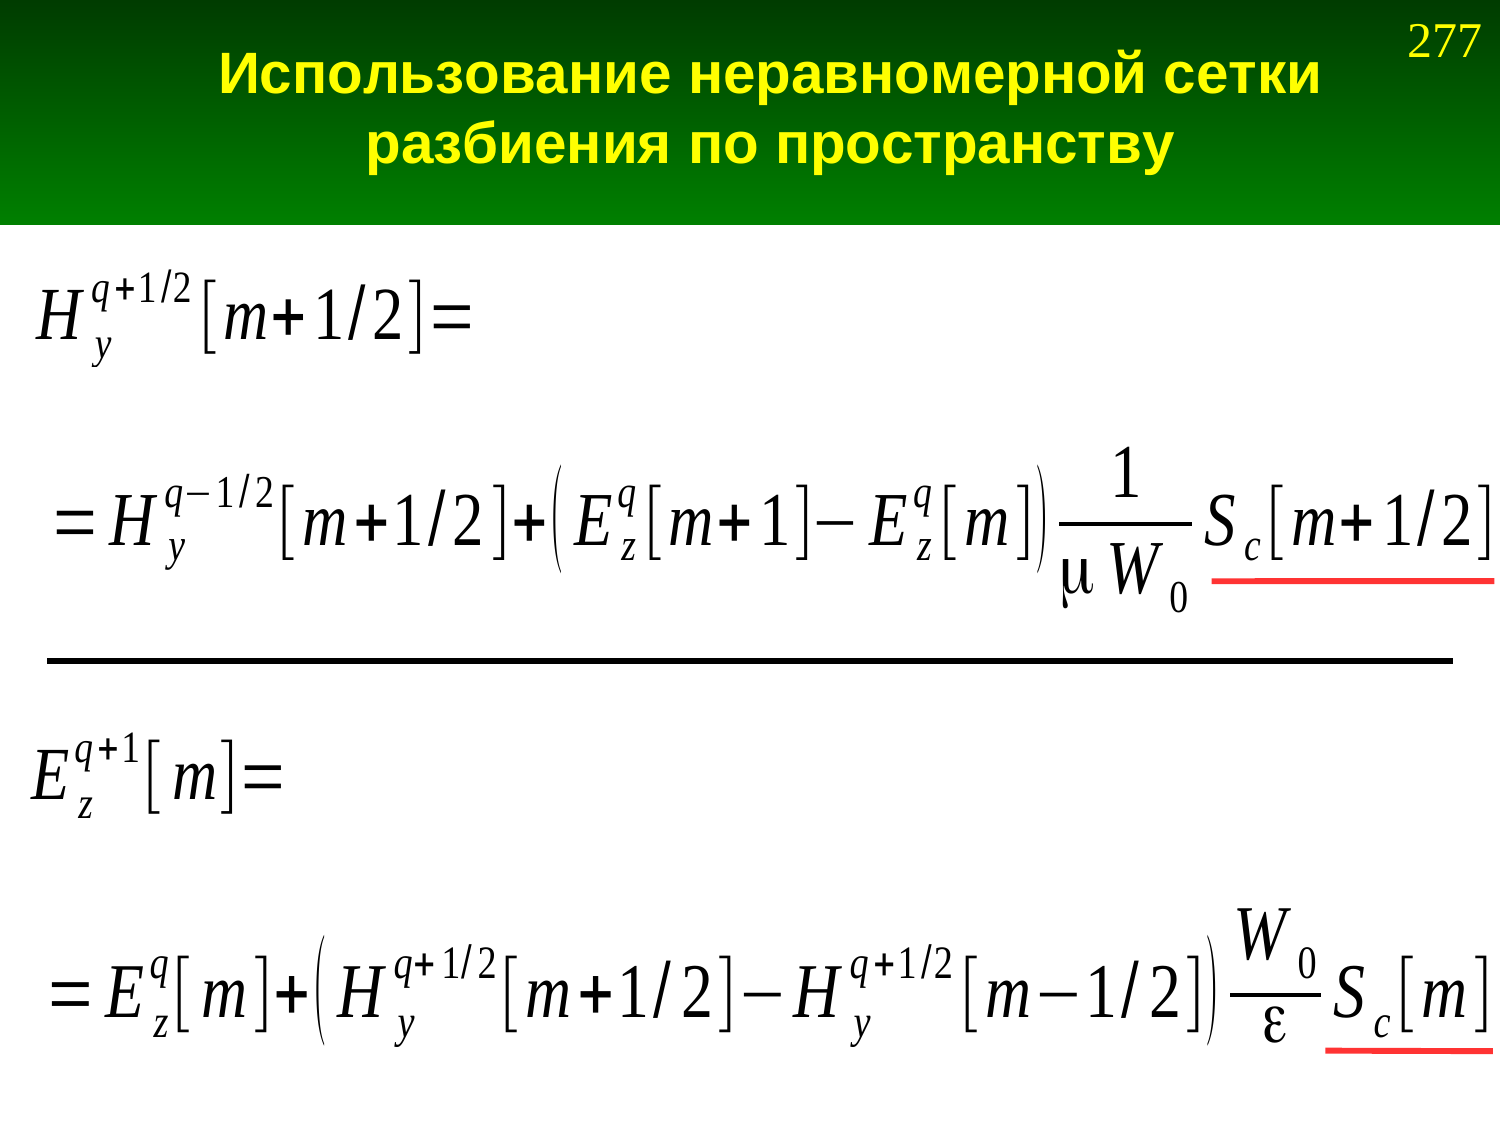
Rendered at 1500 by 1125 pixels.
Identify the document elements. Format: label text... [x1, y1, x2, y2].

chart [16, 259, 494, 367]
chart [11, 719, 305, 827]
chart [34, 431, 1500, 624]
title Использование неравномерной сетки разбиения по пространству [100, 7, 1441, 204]
chart [29, 891, 1500, 1051]
